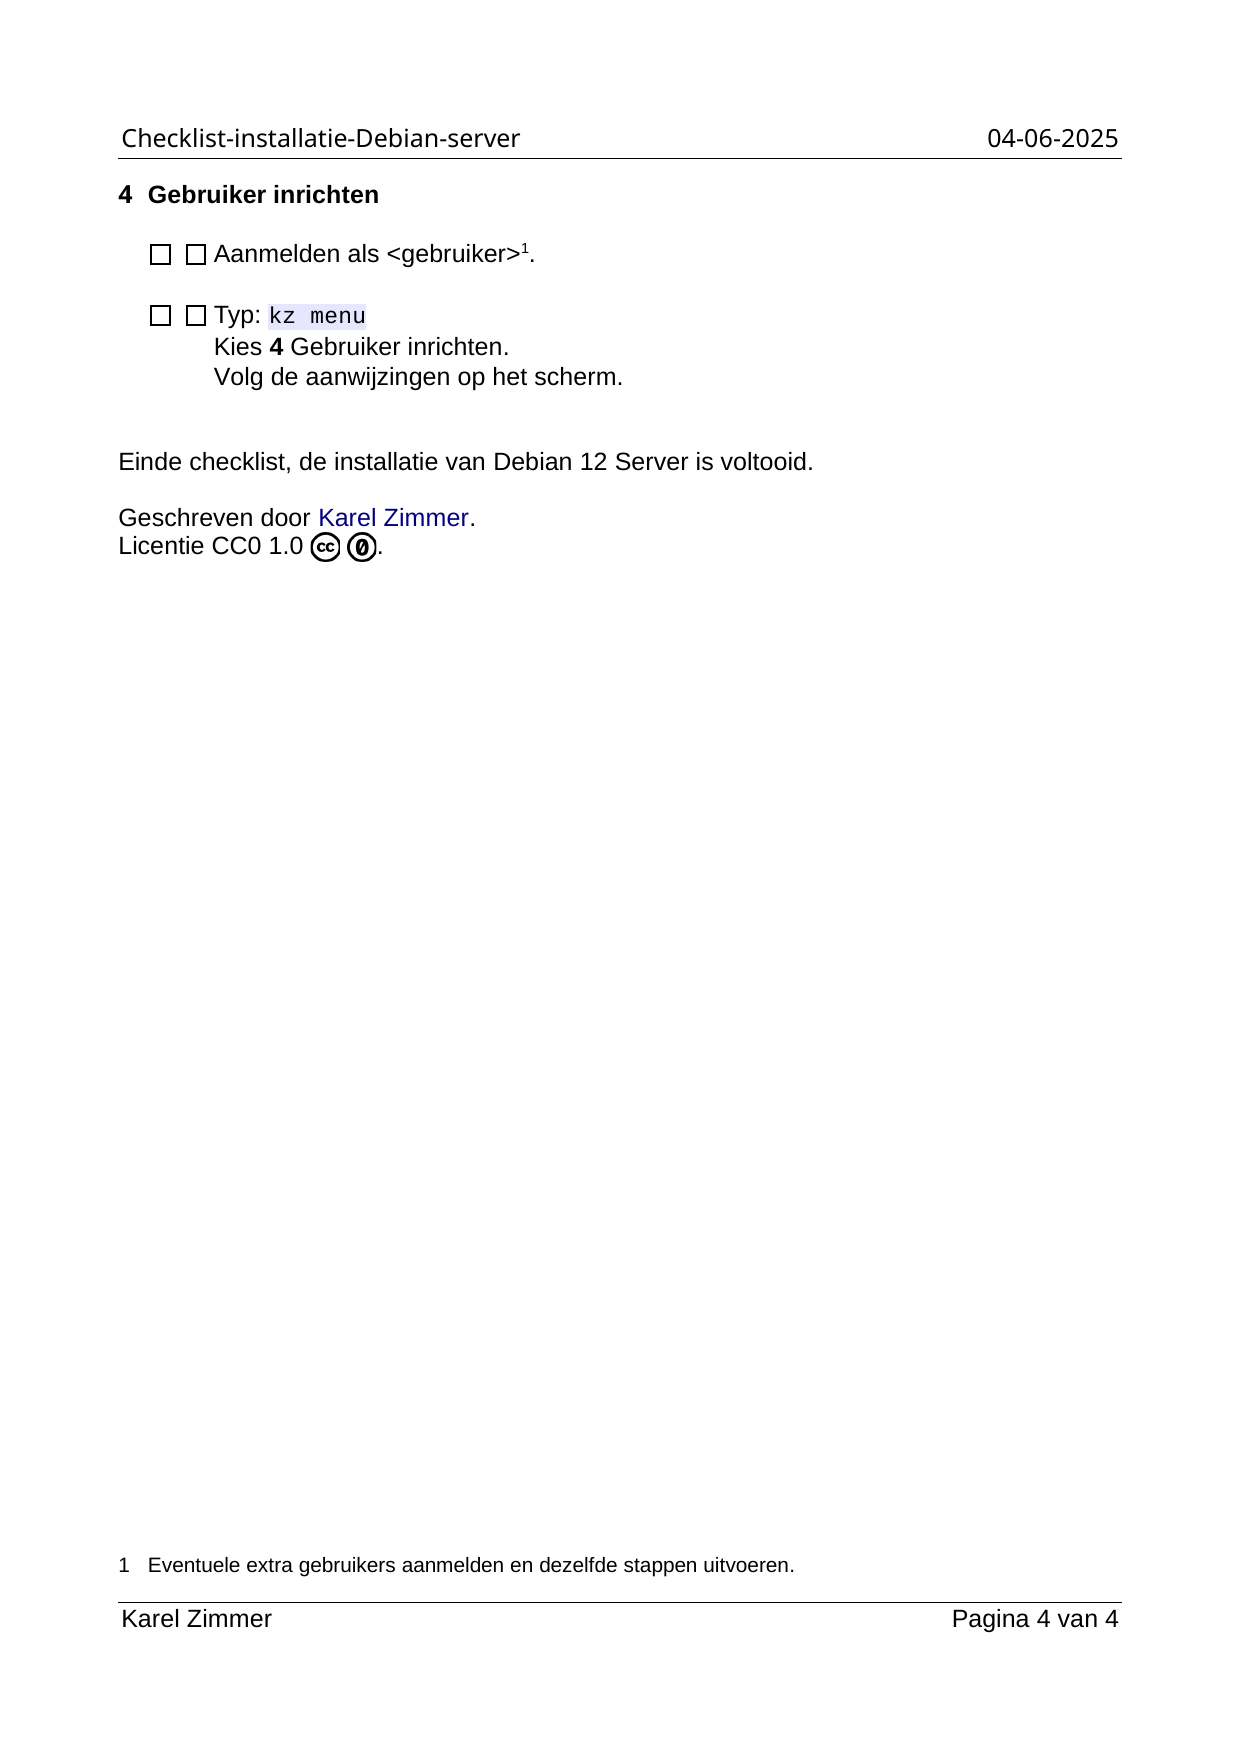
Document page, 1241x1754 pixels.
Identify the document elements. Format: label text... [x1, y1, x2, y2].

picture [347, 532, 377, 562]
table_header [177, 239, 213, 269]
table_cell [118, 362, 142, 392]
list Geschreven door Karel Zimmer. [118, 504, 1122, 532]
table_cell [142, 300, 177, 332]
list Licentie CC0 1.0 [118, 532, 310, 562]
table_cell [142, 332, 177, 362]
table_cell [213, 269, 1122, 300]
table_cell [177, 362, 213, 392]
table_cell Kies 4 Gebruiker inrichten. [213, 332, 1122, 362]
text Einde checklist, de installatie van Debian 12 Server is voltooid. [118, 448, 1122, 476]
table_cell Typ: kz menu [213, 300, 1122, 332]
table_cell [118, 300, 142, 332]
table_cell [142, 362, 177, 392]
table_cell [177, 300, 213, 332]
table_header [142, 239, 177, 269]
table_header Aanmelden als <gebruiker>. [213, 239, 1122, 269]
table_cell Volg de aanwijzingen op het scherm. [213, 362, 1122, 392]
picture [310, 532, 340, 562]
table_cell [177, 269, 213, 300]
list . [377, 532, 1122, 562]
table_cell [118, 332, 142, 362]
list Gebruiker inrichten [118, 177, 1122, 211]
table_cell [118, 269, 142, 300]
table_cell [142, 269, 177, 300]
table_header [118, 239, 142, 269]
table_cell [177, 332, 213, 362]
